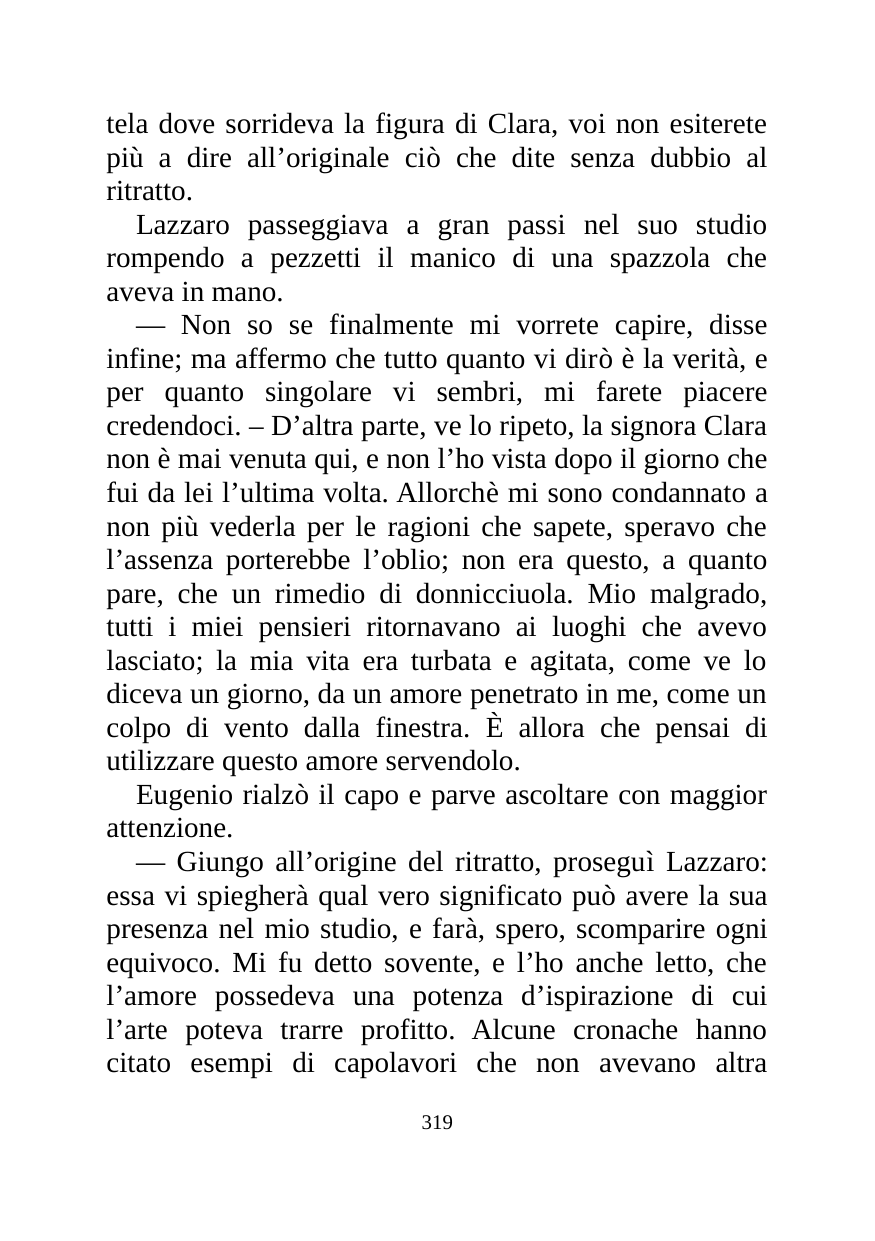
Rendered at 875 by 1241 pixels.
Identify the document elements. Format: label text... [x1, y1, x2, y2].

text Lazzaro passeggiava a gran passi nel suo studio rompendo a pezzetti il manico di una spazzola che aveva in mano. [106, 207, 768, 307]
text Eugenio rialzò il capo e parve ascoltare con maggior attenzione. [106, 777, 768, 844]
text — Non so se finalmente mi vorrete capire, disse infine; ma affermo che tutto quanto vi dirò è la verità, e per quanto singolare vi sembri, mi farete piacere credendoci. – D’altra parte, ve lo ripeto, la signora Clara non è mai venuta qui, e non l’ho vista dopo il giorno che fui da lei l’ultima volta. Allorchè mi sono condannato a non più vederla per le ragioni che sapete, speravo che l’assenza porterebbe l’oblio; non era questo, a quanto pare, che un rimedio di donnicciuola. Mio malgrado, tutti i miei pensieri ritornavano ai luoghi che avevo lasciato; la mia vita era turbata e agitata, come ve lo diceva un giorno, da un amore penetrato in me, come un colpo di vento dalla finestra. È allora che pensai di utilizzare questo amore servendolo. [106, 307, 768, 777]
text tela dove sorrideva la figura di Clara, voi non esiterete più a dire all’originale ciò che dite senza dubbio al ritratto. [106, 106, 768, 207]
text — Giungo all’origine del ritratto, proseguì Lazzaro: essa vi spiegherà qual vero significato può avere la sua presenza nel mio studio, e farà, spero, scomparire ogni equivoco. Mi fu detto sovente, e l’ho anche letto, che l’amore possedeva una potenza d’ispirazione di cui l’arte poteva trarre profitto. Alcune cronache hanno citato esempi di capolavori che non avevano altra [106, 844, 768, 1079]
